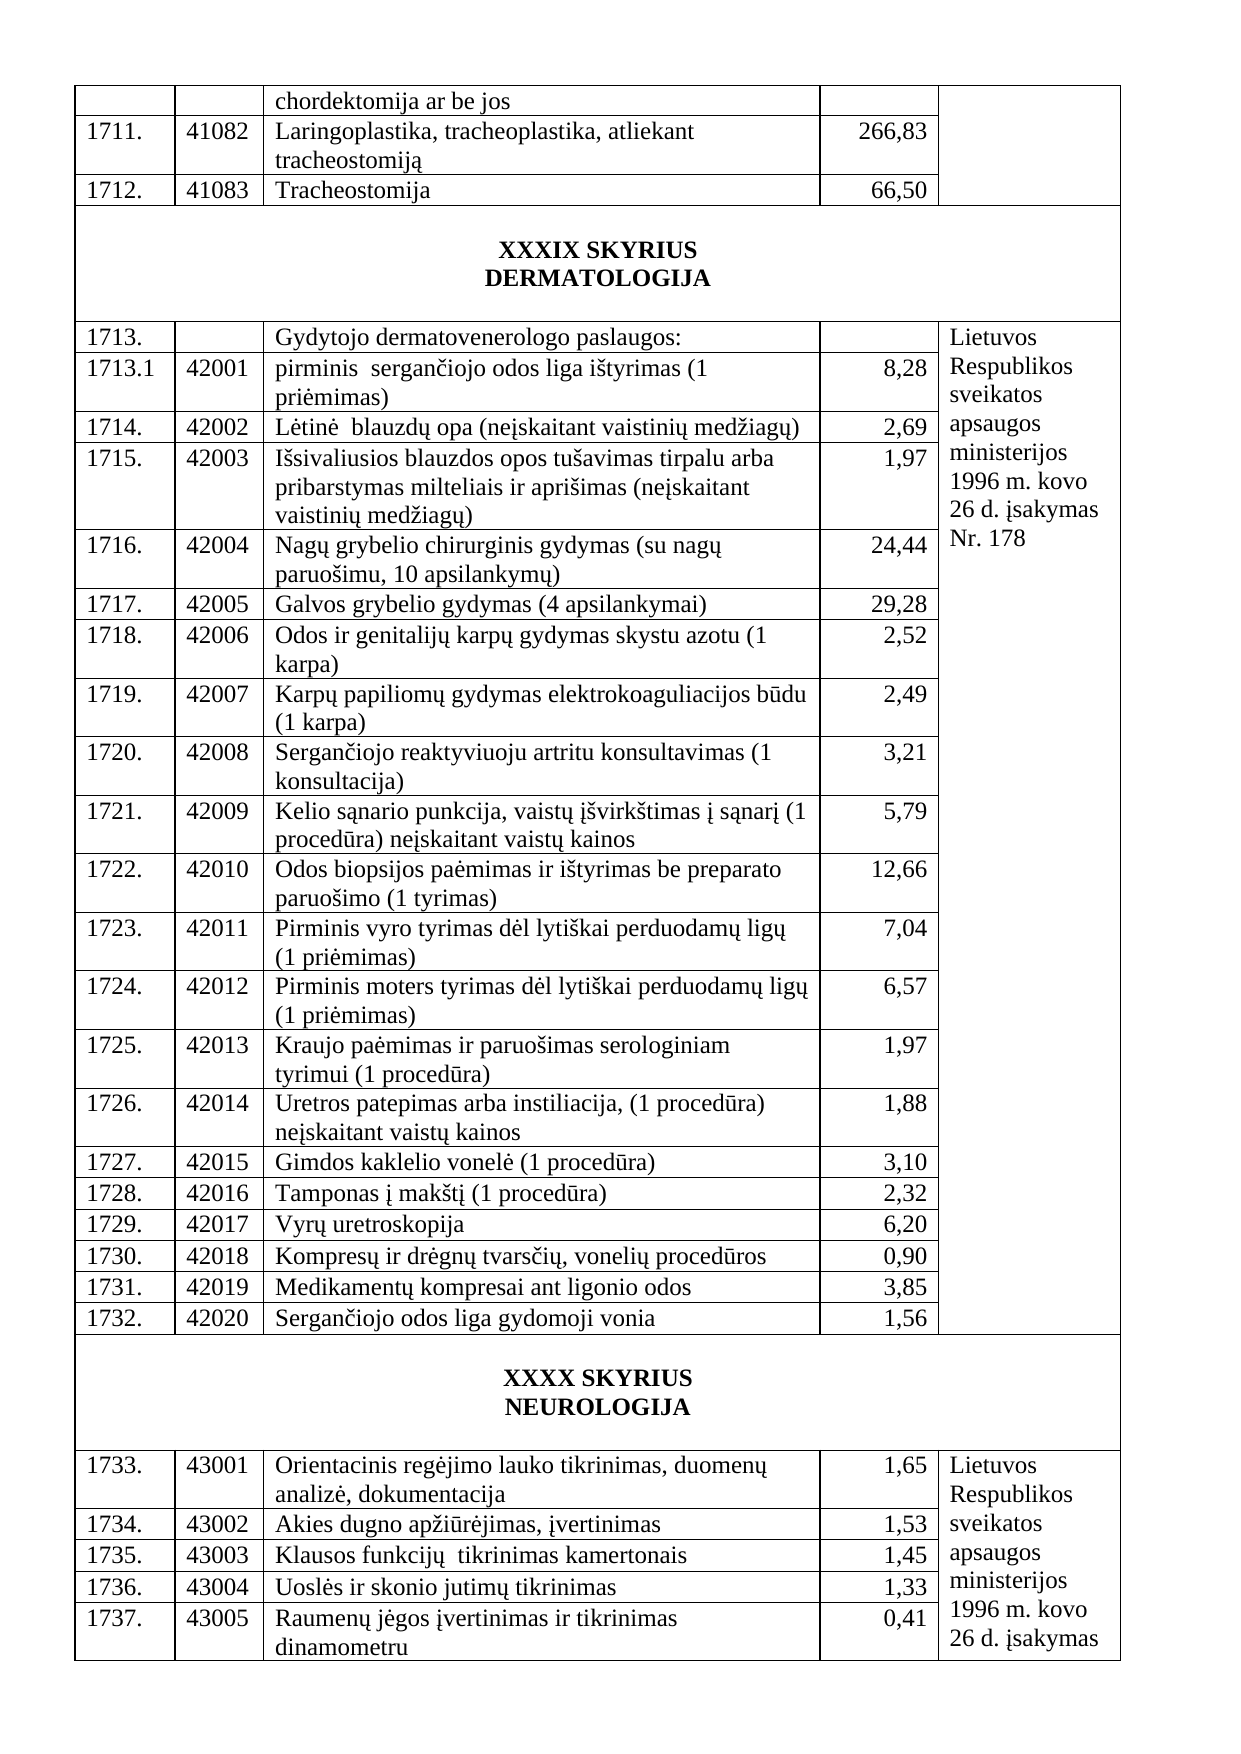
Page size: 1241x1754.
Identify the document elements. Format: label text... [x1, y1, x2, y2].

table_cell 1712. [76, 175, 174, 205]
table_cell Laringoplastika, tracheoplastika, atliekant tracheostomiją [264, 116, 819, 174]
table_cell 1723. [76, 913, 174, 970]
table_cell 1711. [76, 116, 174, 174]
table_cell 41083 [176, 175, 263, 205]
table_cell Medikamentų kompresai ant ligonio odos [264, 1272, 819, 1302]
table_cell 1,33 [821, 1572, 938, 1602]
table_cell 2,49 [821, 679, 938, 736]
table_cell XXXX SKYRIUS NEUROLOGIJA [76, 1335, 1120, 1449]
table_cell 1,97 [821, 1030, 938, 1087]
table_cell 1726. [76, 1089, 174, 1146]
table_cell 1724. [76, 971, 174, 1029]
table_cell Lietuvos Respublikos sveikatos apsaugos ministerijos 1996 m. kovo 26 d. įsakymas Nr. 178 [939, 322, 1120, 1333]
table_cell 1727. [76, 1147, 174, 1177]
table_cell 2,52 [821, 620, 938, 678]
table_cell 0,90 [821, 1241, 938, 1271]
table_cell 7,04 [821, 913, 938, 970]
table_cell Odos biopsijos paėmimas ir ištyrimas be preparato paruošimo (1 tyrimas) [264, 854, 819, 912]
table_cell Kraujo paėmimas ir paruošimas serologiniam tyrimui (1 procedūra) [264, 1030, 819, 1087]
table_cell 41082 [176, 116, 263, 174]
table_cell Raumenų jėgos įvertinimas ir tikrinimas dinamometru [264, 1603, 819, 1660]
table_cell 42011 [176, 913, 263, 970]
table_cell 42010 [176, 854, 263, 912]
table_cell 1716. [76, 530, 174, 588]
table_cell Gimdos kaklelio vonelė (1 procedūra) [264, 1147, 819, 1177]
table_cell 1,53 [821, 1509, 938, 1539]
table_cell 66,50 [821, 175, 938, 205]
table_cell 42017 [176, 1210, 263, 1240]
table_cell 43005 [176, 1603, 263, 1660]
table_cell 8,28 [821, 353, 938, 411]
table_cell 42014 [176, 1089, 263, 1146]
table_cell Galvos grybelio gydymas (4 apsilankymai) [264, 589, 819, 619]
table_cell 1,65 [821, 1451, 938, 1508]
table_cell Sergančiojo odos liga gydomoji vonia [264, 1303, 819, 1333]
table_cell 1719. [76, 679, 174, 736]
table_cell Orientacinis regėjimo lauko tikrinimas, duomenų analizė, dokumentacija [264, 1451, 819, 1508]
table_cell 1732. [76, 1303, 174, 1333]
table_cell 1720. [76, 737, 174, 795]
table_cell Karpų papiliomų gydymas elektrokoaguliacijos būdu (1 karpa) [264, 679, 819, 736]
table_cell Odos ir genitalijų karpų gydymas skystu azotu (1 karpa) [264, 620, 819, 678]
table_cell Klausos funkcijų tikrinimas kamertonais [264, 1540, 819, 1571]
table_cell 1714. [76, 412, 174, 442]
table_cell 1,97 [821, 443, 938, 529]
table_cell 3,10 [821, 1147, 938, 1177]
table_cell 3,85 [821, 1272, 938, 1302]
table_cell 0,41 [821, 1603, 938, 1660]
table_cell pirminis sergančiojo odos liga ištyrimas (1 priėmimas) [264, 353, 819, 411]
table_cell chordektomija ar be jos [264, 86, 819, 115]
table_cell Akies dugno apžiūrėjimas, įvertinimas [264, 1509, 819, 1539]
table_cell Tamponas į makštį (1 procedūra) [264, 1178, 819, 1208]
table_cell Pirminis vyro tyrimas dėl lytiškai perduodamų ligų (1 priėmimas) [264, 913, 819, 970]
table_cell 42001 [176, 353, 263, 411]
table_cell 42006 [176, 620, 263, 678]
table_cell 42012 [176, 971, 263, 1029]
table_cell 1,45 [821, 1540, 938, 1571]
table_cell 1713.1 [76, 353, 174, 411]
table_cell 1735. [76, 1540, 174, 1571]
table_cell 1721. [76, 796, 174, 853]
table_cell 2,69 [821, 412, 938, 442]
table_cell 3,21 [821, 737, 938, 795]
table_cell 42019 [176, 1272, 263, 1302]
table_cell 29,28 [821, 589, 938, 619]
table_cell 1717. [76, 589, 174, 619]
table_cell 43004 [176, 1572, 263, 1602]
table_cell 43002 [176, 1509, 263, 1539]
table_cell 1728. [76, 1178, 174, 1208]
table_cell 1,56 [821, 1303, 938, 1333]
table_cell 1733. [76, 1451, 174, 1508]
table_cell 1725. [76, 1030, 174, 1087]
table_cell 42015 [176, 1147, 263, 1177]
table_cell 6,57 [821, 971, 938, 1029]
table_cell Vyrų uretroskopija [264, 1210, 819, 1240]
table_cell 43001 [176, 1451, 263, 1508]
table_cell 42002 [176, 412, 263, 442]
table_cell Pirminis moters tyrimas dėl lytiškai perduodamų ligų (1 priėmimas) [264, 971, 819, 1029]
table_cell 5,79 [821, 796, 938, 853]
table_cell 42004 [176, 530, 263, 588]
table_cell 6,20 [821, 1210, 938, 1240]
table_cell 42016 [176, 1178, 263, 1208]
table_cell Išsivaliusios blauzdos opos tušavimas tirpalu arba pribarstymas milteliais ir aprišimas (neįskaitant vaistinių medžiagų) [264, 443, 819, 529]
table_cell Nagų grybelio chirurginis gydymas (su nagų paruošimu, 10 apsilankymų) [264, 530, 819, 588]
table_cell 1731. [76, 1272, 174, 1302]
table_cell Sergančiojo reaktyviuoju artritu konsultavimas (1 konsultacija) [264, 737, 819, 795]
table_cell 42008 [176, 737, 263, 795]
table_cell 1736. [76, 1572, 174, 1602]
table_cell [939, 86, 1120, 205]
table_cell 1718. [76, 620, 174, 678]
table_cell [176, 86, 263, 115]
table_cell Kompresų ir drėgnų tvarsčių, vonelių procedūros [264, 1241, 819, 1271]
table_cell [821, 86, 938, 115]
table_cell 1722. [76, 854, 174, 912]
table_cell Lėtinė blauzdų opa (neįskaitant vaistinių medžiagų) [264, 412, 819, 442]
table_cell 2,32 [821, 1178, 938, 1208]
table_cell Gydytojo dermatovenerologo paslaugos: [264, 322, 819, 352]
table_cell 42018 [176, 1241, 263, 1271]
table_cell 1715. [76, 443, 174, 529]
table_cell 12,66 [821, 854, 938, 912]
table_cell 1734. [76, 1509, 174, 1539]
table_cell 42020 [176, 1303, 263, 1333]
table_cell 42009 [176, 796, 263, 853]
table_cell 1730. [76, 1241, 174, 1271]
table_cell 42007 [176, 679, 263, 736]
table_cell 43003 [176, 1540, 263, 1571]
table_cell 42003 [176, 443, 263, 529]
table_cell [76, 86, 174, 115]
table_cell 24,44 [821, 530, 938, 588]
table_cell 1729. [76, 1210, 174, 1240]
table_cell 42013 [176, 1030, 263, 1087]
table_cell Lietuvos Respublikos sveikatos apsaugos ministerijos 1996 m. kovo 26 d. įsakymas [939, 1451, 1120, 1660]
table_cell Kelio sąnario punkcija, vaistų įšvirkštimas į sąnarį (1 procedūra) neįskaitant vaistų kainos [264, 796, 819, 853]
table_cell [821, 322, 938, 352]
table_cell [176, 322, 263, 352]
table_cell Tracheostomija [264, 175, 819, 205]
table_cell Uretros patepimas arba instiliacija, (1 procedūra) neįskaitant vaistų kainos [264, 1089, 819, 1146]
table_cell Uoslės ir skonio jutimų tikrinimas [264, 1572, 819, 1602]
table_cell 1,88 [821, 1089, 938, 1146]
table_cell XXXIX SKYRIUS DERMATOLOGIJA [76, 206, 1120, 321]
table_cell 1737. [76, 1603, 174, 1660]
table_cell 266,83 [821, 116, 938, 174]
table_cell 1713. [76, 322, 174, 352]
table_cell 42005 [176, 589, 263, 619]
